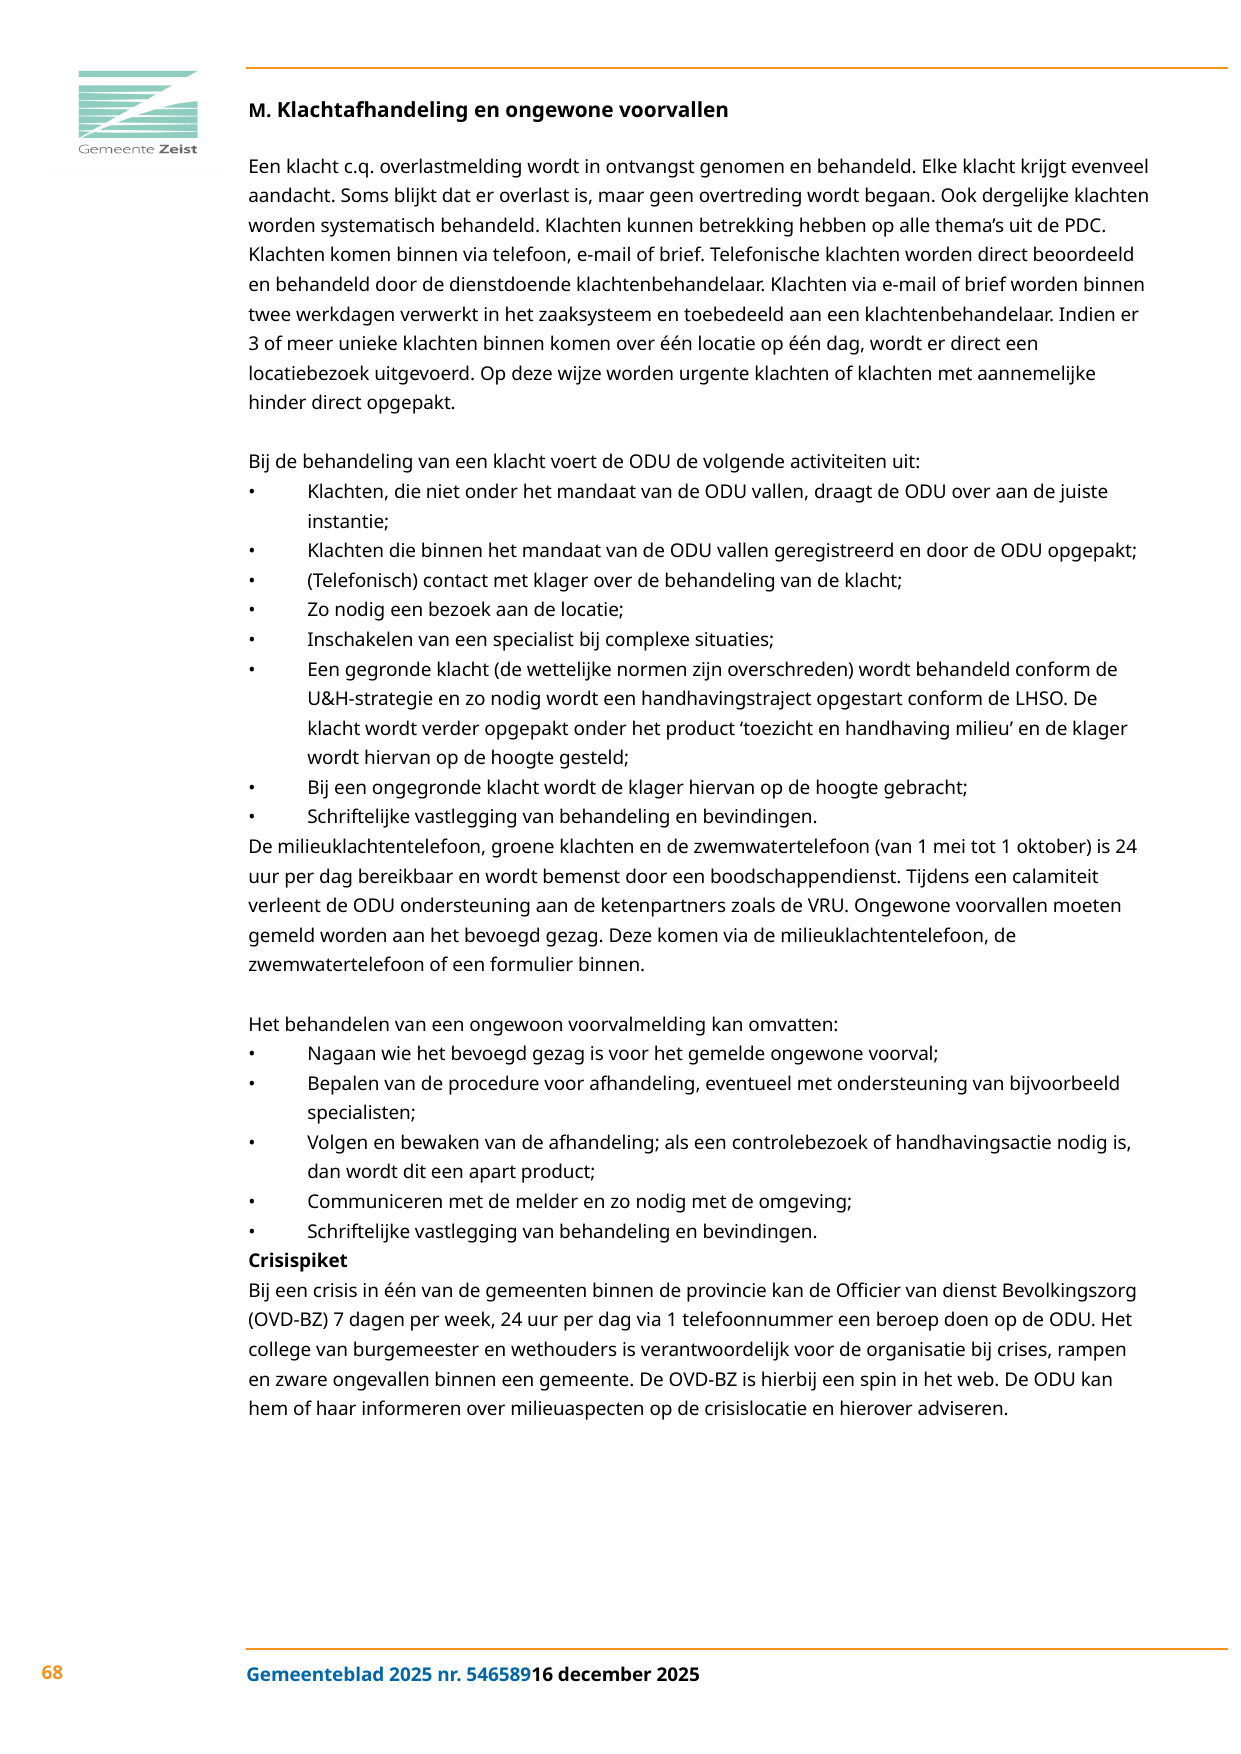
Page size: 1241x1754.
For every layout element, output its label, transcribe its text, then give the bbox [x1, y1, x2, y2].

list Klachten, die niet onder het mandaat van de ODU vallen, draagt de ODU over aan de juiste instantie; [248, 478, 1152, 534]
list Bij een ongegronde klacht wordt de klager hiervan op de hoogte gebracht; [248, 774, 1152, 800]
list Een gegronde klacht (de wettelijke normen zijn overschreden) wordt behandeld conform de U&H-strategie en zo nodig wordt een handhavingstraject opgestart conform de LHSO. De klacht wordt verder opgepakt onder het product ‘toezicht en handhaving milieu’ en de klager wordt hiervan op de hoogte gesteld; [248, 656, 1152, 770]
text Bij de behandeling van een klacht voert de ODU de volgende activiteiten uit: [248, 449, 1152, 474]
picture [41, 47, 231, 172]
text M. Klachtafhandeling en ongewone voorvallen [248, 95, 1152, 123]
list Schriftelijke vastlegging van behandeling en bevindingen. [248, 804, 1152, 829]
text Het behandelen van een ongewoon voorvalmelding kan omvatten: [248, 1011, 1152, 1037]
text Crisispiket [248, 1247, 1152, 1273]
list Inschakelen van een specialist bij complexe situaties; [248, 626, 1152, 652]
list Schriftelijke vastlegging van behandeling en bevindingen. [248, 1218, 1152, 1244]
list Klachten die binnen het mandaat van de ODU vallen geregistreerd en door de ODU opgepakt; [248, 537, 1152, 563]
list Bepalen van de procedure voor afhandeling, eventueel met ondersteuning van bijvoorbeeld specialisten; [248, 1070, 1152, 1125]
list Nagaan wie het bevoegd gezag is voor het gemelde ongewone voorval; [248, 1040, 1152, 1066]
list (Telefonisch) contact met klager over de behandeling van de klacht; [248, 567, 1152, 593]
text De milieuklachtentelefoon, groene klachten en de zwemwatertelefoon (van 1 mei tot 1 oktober) is 24 uur per dag bereikbaar en wordt bemenst door een boodschappendienst. Tijdens een calamiteit verleent de ODU ondersteuning aan de ketenpartners zoals de VRU. Ongewone voorvallen moeten gemeld worden aan het bevoegd gezag. Deze komen via de milieuklachtentelefoon, de zwemwatertelefoon of een formulier binnen. [248, 833, 1152, 977]
list Zo nodig een bezoek aan de locatie; [248, 597, 1152, 622]
text Een klacht c.q. overlastmelding wordt in ontvangst genomen en behandeld. Elke klacht krijgt evenveel aandacht. Soms blijkt dat er overlast is, maar geen overtreding wordt begaan. Ook dergelijke klachten worden systematisch behandeld. Klachten kunnen betrekking hebben op alle thema’s uit de PDC. Klachten komen binnen via telefoon, e-mail of brief. Telefonische klachten worden direct beoordeeld en behandeld door de dienstdoende klachtenbehandelaar. Klachten via e-mail of brief worden binnen twee werkdagen verwerkt in het zaaksysteem en toebedeeld aan een klachtenbehandelaar. Indien er 3 of meer unieke klachten binnen komen over één locatie op één dag, wordt er direct een locatiebezoek uitgevoerd. Op deze wijze worden urgente klachten of klachten met aannemelijke hinder direct opgepakt. [248, 153, 1152, 415]
list Communiceren met de melder en zo nodig met de omgeving; [248, 1188, 1152, 1214]
text Bij een crisis in één van de gemeenten binnen de provincie kan de Officier van dienst Bevolkingszorg (OVD-BZ) 7 dagen per week, 24 uur per dag via 1 telefoonnummer een beroep doen op de ODU. Het college van burgemeester en wethouders is verantwoordelijk voor de organisatie bij crises, rampen en zware ongevallen binnen een gemeente. De OVD-BZ is hierbij een spin in het web. De ODU kan hem of haar informeren over milieuaspecten op de crisislocatie en hierover adviseren. [248, 1277, 1152, 1421]
list Volgen en bewaken van de afhandeling; als een controlebezoek of handhavingsactie nodig is, dan wordt dit een apart product; [248, 1129, 1152, 1184]
